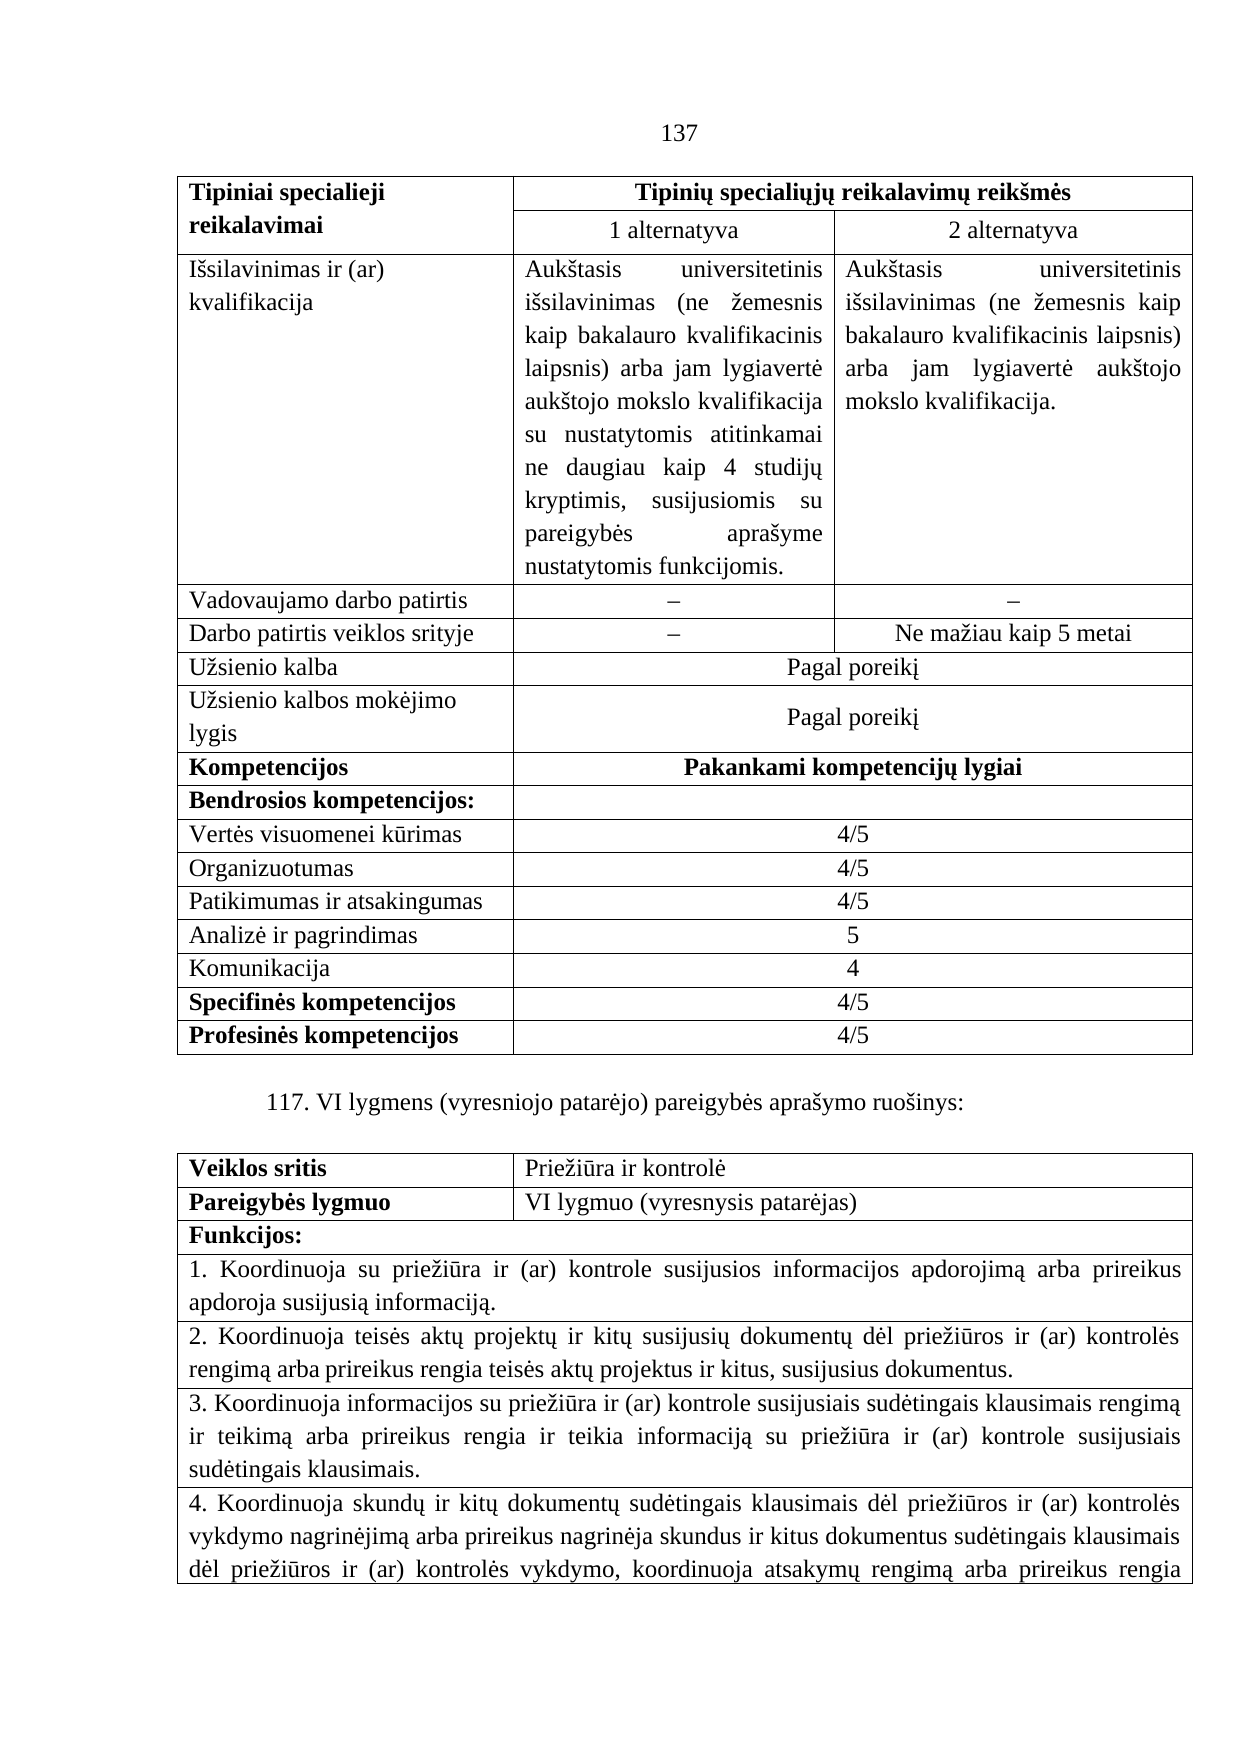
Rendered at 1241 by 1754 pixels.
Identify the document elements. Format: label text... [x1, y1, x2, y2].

table_cell Tipinių specialiųjų reikalavimų reikšmės [514, 177, 1192, 210]
table_cell Pakankami kompetencijų lygiai [514, 753, 1192, 785]
table_cell 4/5 [514, 853, 1192, 886]
table_cell 4/5 [514, 988, 1192, 1020]
table_cell Pagal poreikį [514, 653, 1192, 685]
table_cell Funkcijos: [178, 1221, 1192, 1254]
table_cell Darbo patirtis veiklos srityje [178, 619, 513, 651]
table_cell 1 alternatyva [514, 211, 834, 254]
table_cell Ne mažiau kaip 5 metai [835, 619, 1192, 651]
table_cell Profesinės kompetencijos [178, 1021, 513, 1053]
table_header Veiklos sritis [178, 1154, 513, 1187]
table_cell Pareigybės lygmuo [178, 1188, 513, 1220]
table_cell 2. Koordinuoja teisės aktų projektų ir kitų susijusių dokumentų dėl priežiūros ir (ar) kontrolės rengimą arba prireikus rengia teisės aktų projektus ir kitus, susijusius dokumentus. [178, 1322, 1192, 1387]
table_cell Bendrosios kompetencijos: [178, 786, 513, 819]
table_header Priežiūra ir kontrolė [514, 1154, 1192, 1187]
table_cell 4/5 [514, 820, 1192, 852]
table_cell 2 alternatyva [835, 211, 1192, 254]
table_cell 4 [514, 954, 1192, 986]
table_cell Užsienio kalba [178, 653, 513, 685]
table_cell [514, 786, 1192, 819]
table_cell Analizė ir pagrindimas [178, 920, 513, 953]
table_cell Organizuotumas [178, 853, 513, 886]
table_cell Patikimumas ir atsakingumas [178, 887, 513, 919]
table_cell 3. Koordinuoja informacijos su priežiūra ir (ar) kontrole susijusiais sudėtingais klausimais rengimą ir teikimą arba prireikus rengia ir teikia informaciją su priežiūra ir (ar) kontrole susijusiais sudėtingais klausimais. [178, 1389, 1192, 1487]
table_cell 1. Koordinuoja su priežiūra ir (ar) kontrole susijusios informacijos apdorojimą arba prireikus apdoroja susijusią informaciją. [178, 1255, 1192, 1321]
table_cell Pagal poreikį [514, 686, 1192, 752]
table_cell Vertės visuomenei kūrimas [178, 820, 513, 852]
table_cell 4. Koordinuoja skundų ir kitų dokumentų sudėtingais klausimais dėl priežiūros ir (ar) kontrolės vykdymo nagrinėjimą arba prireikus nagrinėja skundus ir kitus dokumentus sudėtingais klausimais dėl priežiūros ir (ar) kontrolės vykdymo, koordinuoja atsakymų rengimą arba prireikus rengia [178, 1488, 1192, 1583]
table_cell 4/5 [514, 1021, 1192, 1053]
table_cell Vadovaujamo darbo patirtis [178, 585, 513, 618]
table_cell – [514, 585, 834, 618]
table_cell – [514, 619, 834, 651]
table_cell Aukštasis universitetinis išsilavinimas (ne žemesnis kaip bakalauro kvalifikacinis laipsnis) arba jam lygiavertė aukštojo mokslo kvalifikacija. [835, 255, 1192, 584]
table_cell Tipiniai specialieji reikalavimai [178, 177, 513, 254]
table_cell – [835, 585, 1192, 618]
table_cell Užsienio kalbos mokėjimo lygis [178, 686, 513, 752]
table_cell 4/5 [514, 887, 1192, 919]
table_cell Kompetencijos [178, 753, 513, 785]
table_cell Aukštasis universitetinis išsilavinimas (ne žemesnis kaip bakalauro kvalifikacinis laipsnis) arba jam lygiavertė aukštojo mokslo kvalifikacija su nustatytomis atitinkamai ne daugiau kaip 4 studijų kryptimis, susijusiomis su pareigybės aprašyme nustatytomis funkcijomis. [514, 255, 834, 584]
table_cell Komunikacija [178, 954, 513, 986]
text 117. VI lygmens (vyresniojo patarėjo) pareigybės aprašymo ruošinys: [177, 1087, 1181, 1116]
table_cell Išsilavinimas ir (ar) kvalifikacija [178, 255, 513, 584]
table_cell VI lygmuo (vyresnysis patarėjas) [514, 1188, 1192, 1220]
table_cell Specifinės kompetencijos [178, 988, 513, 1020]
table_cell 5 [514, 920, 1192, 953]
